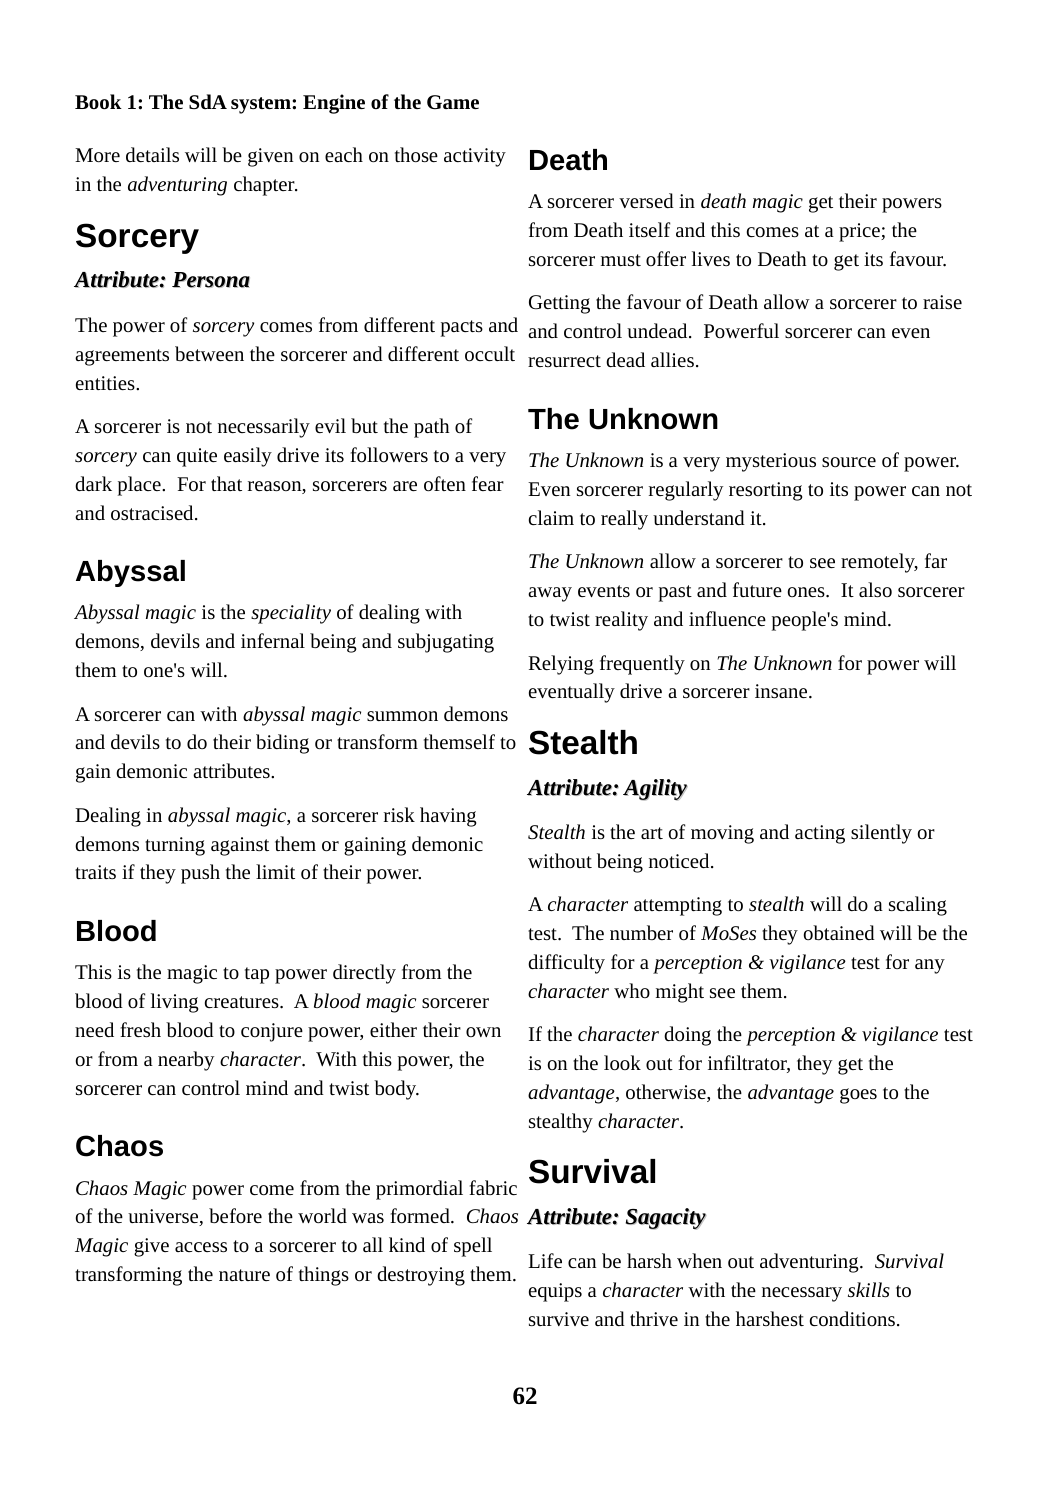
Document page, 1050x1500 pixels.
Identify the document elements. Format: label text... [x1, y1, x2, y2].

text More details will be given on each on those activity in the adventuring chapter. [75, 143, 522, 196]
text Dealing in abyssal magic, a sorcerer risk having demons turning against them or gaining demonic traits if they push the limit of their power. [75, 803, 522, 884]
text A character attempting to stealth will do a scaling test. The number of MoSes they obtained will be the difficulty for a perception & vigilance test for any character who might see them. [528, 892, 975, 1003]
text Attribute: Agility [528, 774, 975, 800]
subtitle Sorcery [75, 216, 522, 254]
text Life can be harsh when out adventuring. Survival equips a character with the necessary skills to survive and thrive in the harshest conditions. [528, 1249, 975, 1331]
text If the character doing the perception & vigilance test is on the look out for infiltrator, they get the advantage, otherwise, the advantage goes to the stealthy character. [528, 1022, 975, 1133]
text The Unknown is a very mysterious source of power. Even sorcerer regularly resorting to its power can not claim to really understand it. [528, 448, 975, 530]
subtitle Blood [75, 914, 522, 948]
text Attribute: Persona [75, 267, 522, 293]
text A sorcerer can with abyssal magic summon demons and devils to do their biding or transform themself to gain demonic attributes. [75, 701, 522, 783]
subtitle Survival [528, 1152, 975, 1191]
text Relying frequently on The Unknown for power will eventually drive a sorcerer insane. [528, 650, 975, 703]
subtitle Abyssal [75, 554, 522, 588]
text The power of sorcery comes from different pacts and agreements between the sorcerer and different occult entities. [75, 313, 522, 394]
text This is the magic to tap power directly from the blood of living creatures. A blood magic sorcerer need fresh blood to conjure power, either their own or from a nearby character. With this power, the sorcerer can control mind and twist body. [75, 960, 522, 1100]
text A sorcerer is not necessarily evil but the path of sorcery can quite easily drive its followers to a very dark place. For that reason, sorcerers are often fear and ostracised. [75, 414, 522, 524]
subtitle Chaos [75, 1129, 522, 1163]
text Chaos Magic power come from the primordial fabric of the universe, before the world was formed. Chaos Magic give access to a sorcerer to all kind of spell transforming the nature of things or destroying them. [75, 1176, 522, 1286]
subtitle Death [528, 143, 975, 177]
text Stealth is the art of moving and acting silently or without being noticed. [528, 820, 975, 873]
text Getting the favour of Death allow a sorcerer to raise and control undead. Powerful sorcerer can even resurrect dead allies. [528, 291, 975, 372]
text Abyssal magic is the speciality of dealing with demons, devils and infernal being and subjugating them to one's will. [75, 600, 522, 682]
subtitle The Unknown [528, 402, 975, 436]
subtitle Stealth [528, 723, 975, 761]
text The Unknown allow a sorcerer to see remotely, far away events or past and future ones. It also sorcerer to twist reality and influence people's mind. [528, 549, 975, 631]
text A sorcerer versed in death magic get their powers from Death itself and this comes at a price; the sorcerer must offer lives to Death to get its favour. [528, 189, 975, 271]
text Attribute: Sagacity [528, 1203, 975, 1229]
